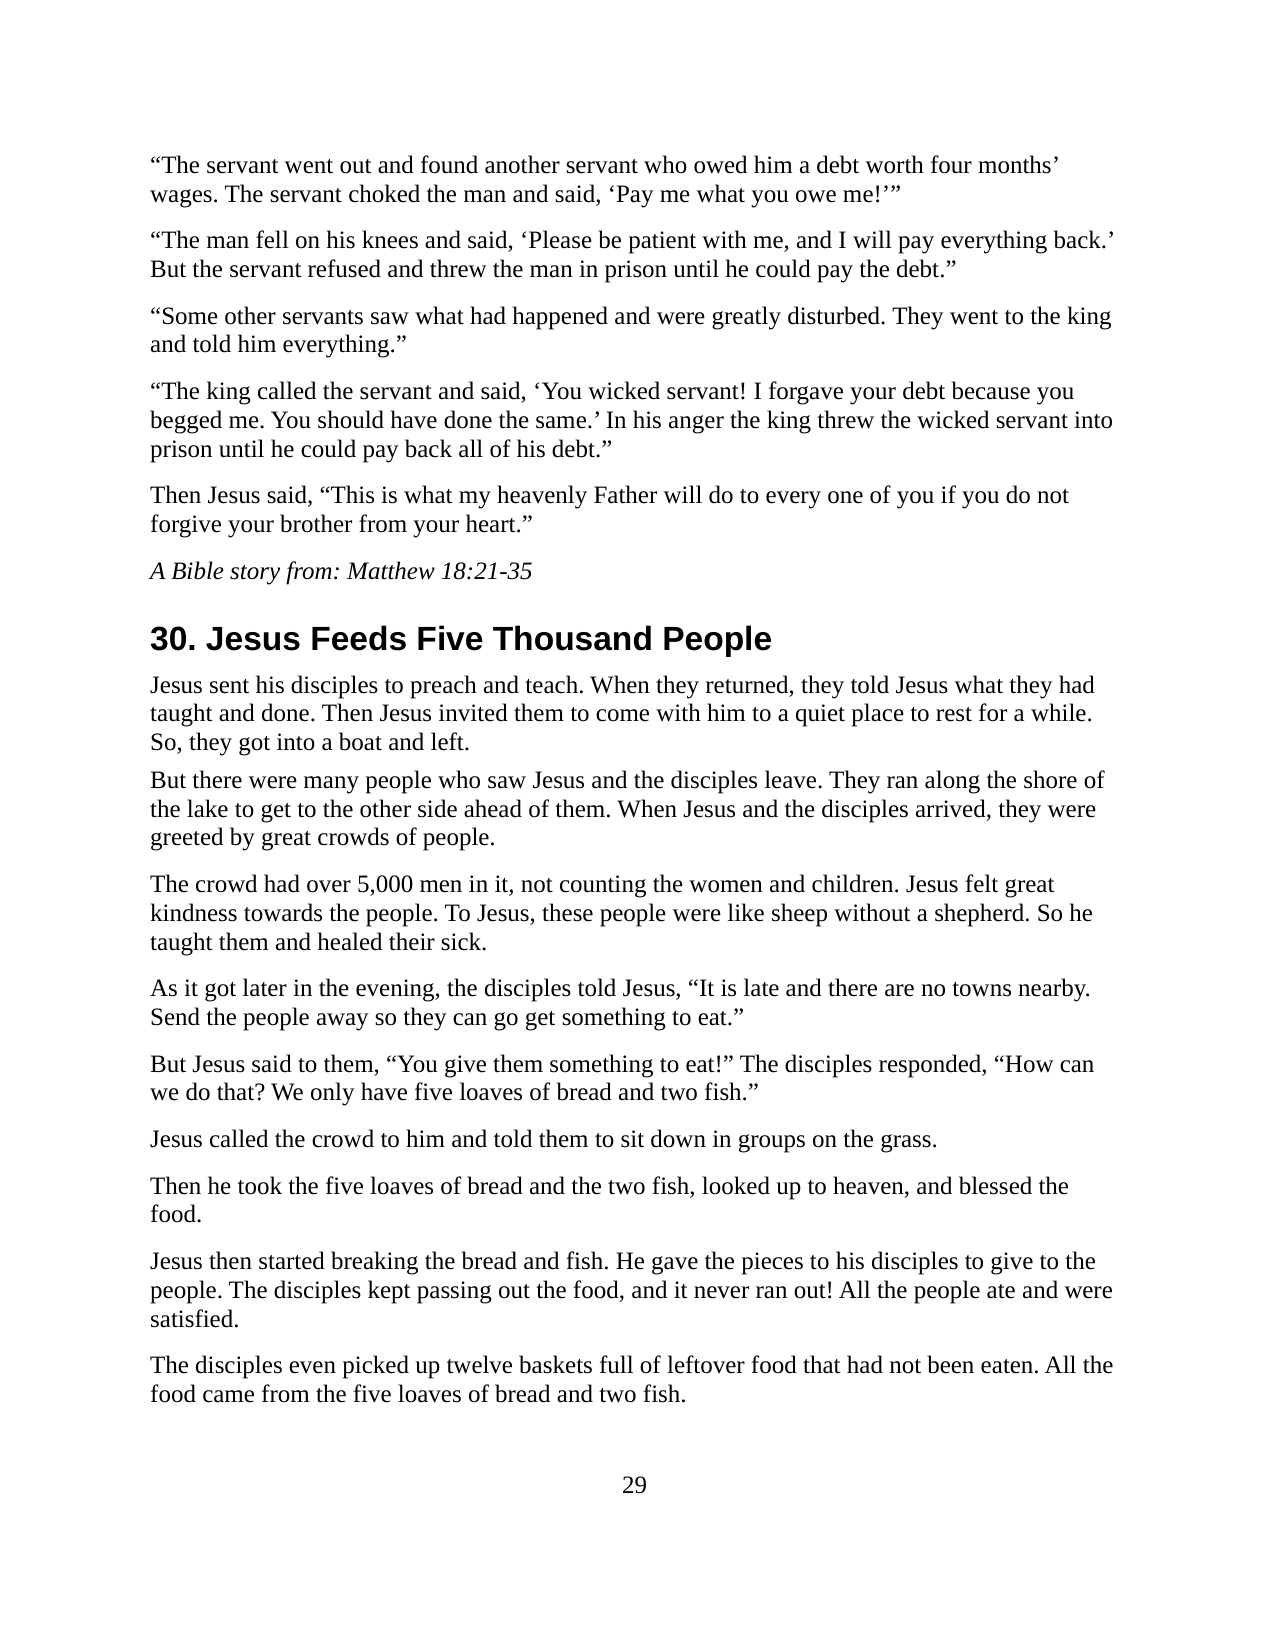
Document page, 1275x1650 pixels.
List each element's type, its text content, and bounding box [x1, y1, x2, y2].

text Jesus called the crowd to him and told them to sit down in groups on the grass. [150, 1124, 1125, 1153]
text Jesus then started breaking the bread and fish. He gave the pieces to his disciples to give to the people. The disciples kept passing out the food, and it never ran out! All the people ate and were satisfied. [150, 1246, 1125, 1332]
subtitle 30. Jesus Feeds Five Thousand People [150, 618, 1125, 657]
text “The king called the servant and said, ‘You wicked servant! I forgave your debt because you begged me. You should have done the same.’ In his anger the king threw the wicked servant into prison until he could pay back all of his debt.” [150, 376, 1125, 462]
text As it got later in the evening, the disciples told Jesus, “It is late and there are no towns nearby. Send the people away so they can go get something to eat.” [150, 973, 1125, 1031]
text The crowd had over 5,000 men in it, not counting the women and children. Jesus felt great kindness towards the people. To Jesus, these people were like sheep without a shepherd. So he taught them and healed their sick. [150, 869, 1125, 955]
text A Bible story from: Matthew 18:21-35 [150, 556, 1125, 584]
text Then he took the five loaves of bread and the two fish, looked up to heaven, and blessed the food. [150, 1171, 1125, 1228]
text But there were many people who saw Jesus and the disciples leave. They ran along the shore of the lake to get to the other side ahead of them. When Jesus and the disciples arrived, they were greeted by great crowds of people. [150, 765, 1125, 851]
text “The man fell on his knees and said, ‘Please be patient with me, and I will pay everything back.’ But the servant refused and threw the man in prison until he could pay the debt.” [150, 225, 1125, 283]
text But Jesus said to them, “You give them something to eat!” The disciples responded, “How can we do that? We only have five loaves of bread and two fish.” [150, 1049, 1125, 1106]
text “The servant went out and found another servant who owed him a debt worth four months’ wages. The servant choked the man and said, ‘Pay me what you owe me!’” [150, 150, 1125, 207]
text The disciples even picked up twelve baskets full of leftover food that had not been eaten. All the food came from the five loaves of bread and two fish. [150, 1350, 1125, 1408]
text “Some other servants saw what had happened and were greatly disturbed. They went to the king and told him everything.” [150, 301, 1125, 358]
text Then Jesus said, “This is what my heavenly Father will do to every one of you if you do not forgive your brother from your heart.” [150, 480, 1125, 538]
text Jesus sent his disciples to preach and teach. When they returned, they told Jesus what they had taught and done. Then Jesus invited them to come with him to a quiet place to rest for a while. So, they got into a boat and left. [150, 670, 1125, 756]
